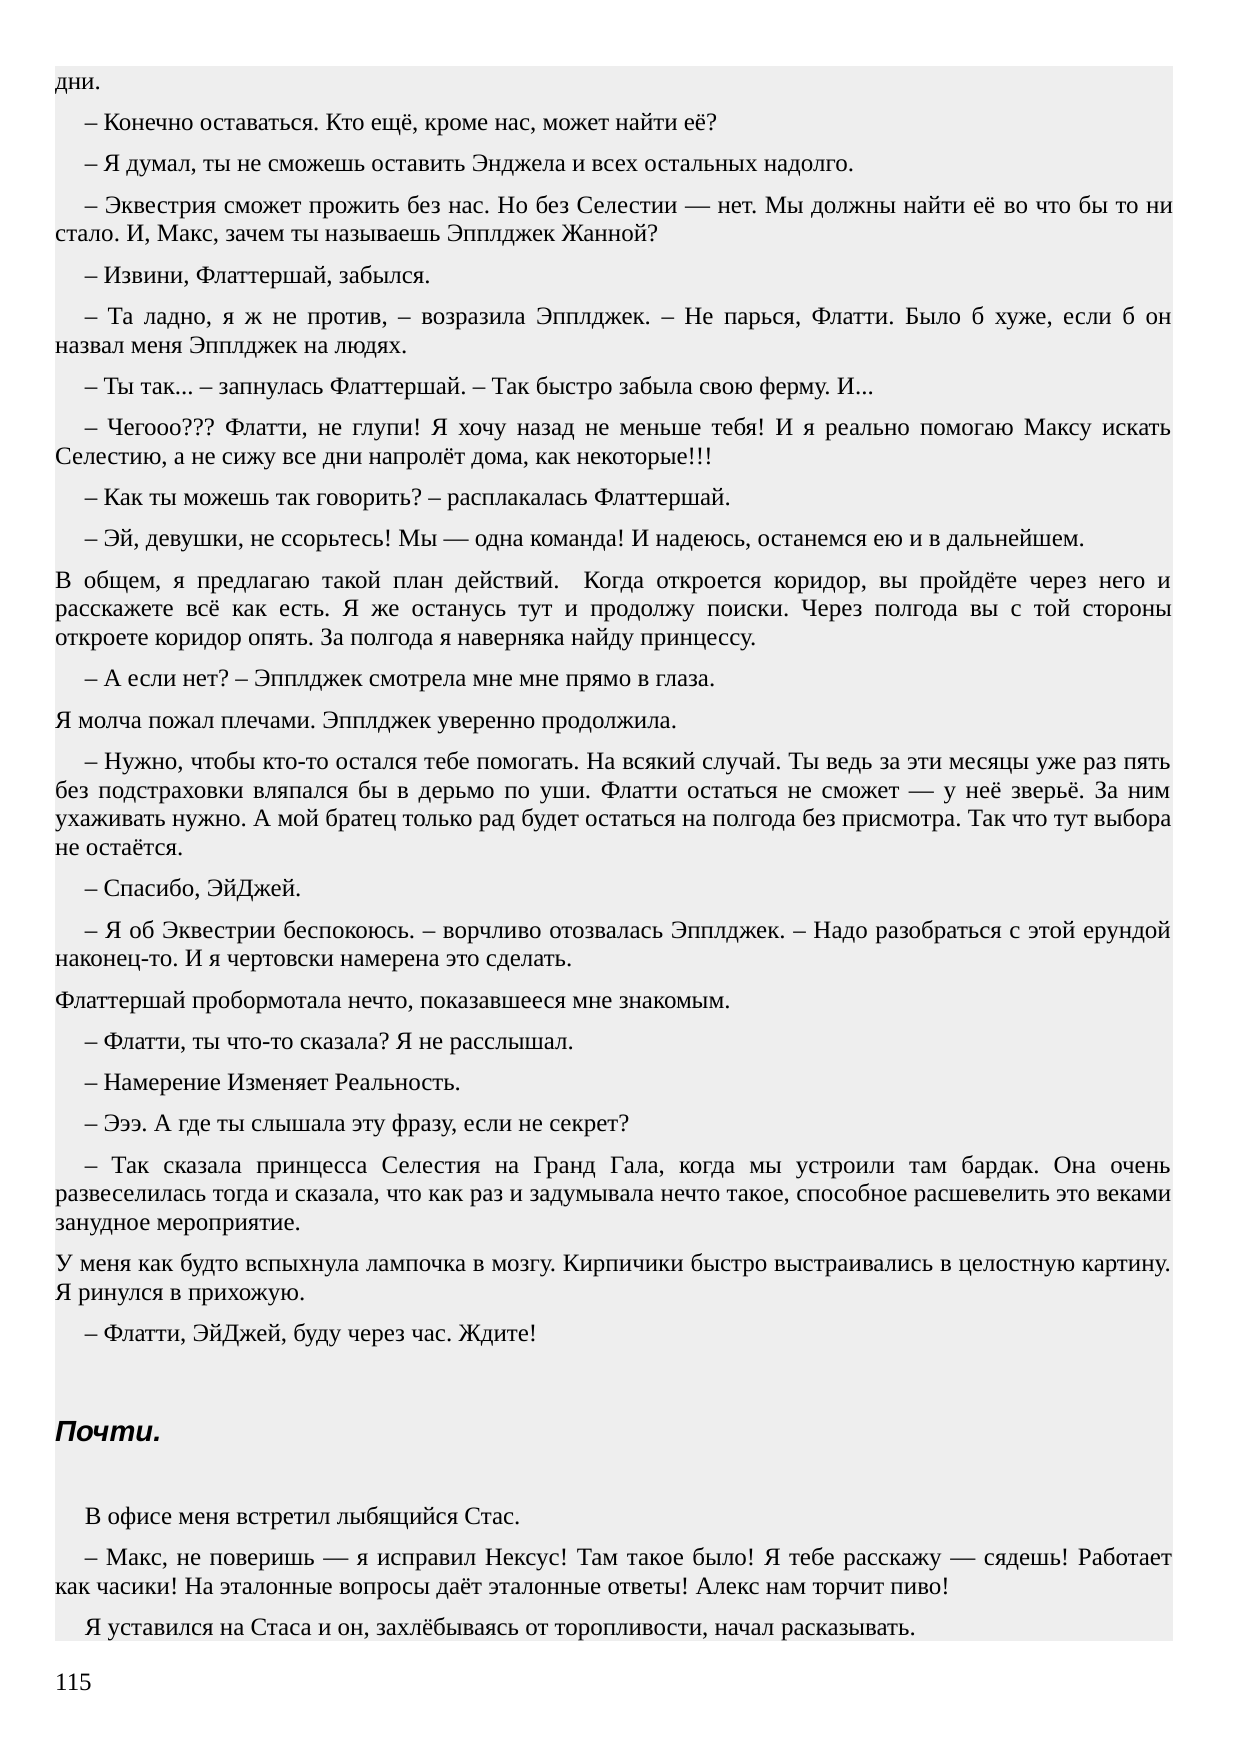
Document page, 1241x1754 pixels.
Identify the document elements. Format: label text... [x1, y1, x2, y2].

text В офисе меня встретил лыбящийся Стас. [55, 1501, 1173, 1529]
text – Спасибо, ЭйДжей. [55, 873, 1173, 902]
text дни. [55, 66, 1173, 95]
text – Эй, девушки, не ссорьтесь! Мы — одна команда! И надеюсь, останемся ею и в дальнейшем. [55, 523, 1173, 552]
list Я молча пожал плечами. Эпплджек уверенно продолжила. [55, 705, 1173, 733]
text – Намерение Изменяет Реальность. [55, 1067, 1173, 1096]
subtitle Почти. [55, 1413, 1173, 1447]
text – Эээ. А где ты слышала эту фразу, если не секрет? [55, 1108, 1173, 1137]
list В общем, я предлагаю такой план действий. Когда откроется коридор, вы пройдёте через него и расскажете всё как есть. Я же останусь тут и продолжу поиски. Через полгода вы с той стороны откроете коридор опять. За полгода я наверняка найду принцессу. [55, 565, 1173, 651]
text – Та ладно, я ж не против, – возразила Эпплджек. – Не парься, Флатти. Было б хуже, если б он назвал меня Эпплджек на людях. [55, 301, 1173, 358]
text – Макс, не поверишь — я исправил Нексус! Там такое было! Я тебе расскажу — сядешь! Работает как часики! На эталонные вопросы даёт эталонные ответы! Алекс нам торчит пиво! [55, 1542, 1173, 1599]
text – Конечно оставаться. Кто ещё, кроме нас, может найти её? [55, 107, 1173, 136]
list Флаттершай пробормотала нечто, показавшееся мне знакомым. [55, 985, 1173, 1013]
text Я уставился на Стаса и он, захлёбываясь от торопливости, начал расказывать. [55, 1612, 1173, 1641]
text – Так сказала принцесса Селестия на Гранд Гала, когда мы устроили там бардак. Она очень развеселилась тогда и сказала, что как раз и задумывала нечто такое, способное расшевелить это веками занудное мероприятие. [55, 1150, 1173, 1236]
text – Извини, Флаттершай, забылся. [55, 260, 1173, 288]
text – Я об Эквестрии беспокоюсь. – ворчливо отозвалась Эпплджек. – Надо разобраться с этой ерундой наконец-то. И я чертовски намерена это сделать. [55, 915, 1173, 972]
text – А если нет? – Эпплджек смотрела мне мне прямо в глаза. [55, 663, 1173, 692]
text – Эквестрия сможет прожить без нас. Но без Селестии — нет. Мы должны найти её во что бы то ни стало. И, Макс, зачем ты называешь Эпплджек Жанной? [55, 190, 1173, 247]
text – Ты так... – запнулась Флаттершай. – Так быстро забыла свою ферму. И... [55, 371, 1173, 400]
text – Флатти, ты что-то сказала? Я не расслышал. [55, 1026, 1173, 1055]
list У меня как будто вспыхнула лампочка в мозгу. Кирпичики быстро выстраивались в целостную картину. Я ринулся в прихожую. [55, 1248, 1173, 1306]
text – Нужно, чтобы кто-то остался тебе помогать. На всякий случай. Ты ведь за эти месяцы уже раз пять без подстраховки вляпался бы в дерьмо по уши. Флатти остаться не сможет — у неё зверьё. За ним ухаживать нужно. А мой братец только рад будет остаться на полгода без присмотра. Так что тут выбора не остаётся. [55, 746, 1173, 861]
text – Флатти, ЭйДжей, буду через час. Ждите! [55, 1318, 1173, 1347]
text – Чегооо??? Флатти, не глупи! Я хочу назад не меньше тебя! И я реально помогаю Максу искать Селестию, а не сижу все дни напролёт дома, как некоторые!!! [55, 412, 1173, 470]
text – Как ты можешь так говорить? – расплакалась Флаттершай. [55, 482, 1173, 511]
text – Я думал, ты не сможешь оставить Энджела и всех остальных надолго. [55, 148, 1173, 177]
